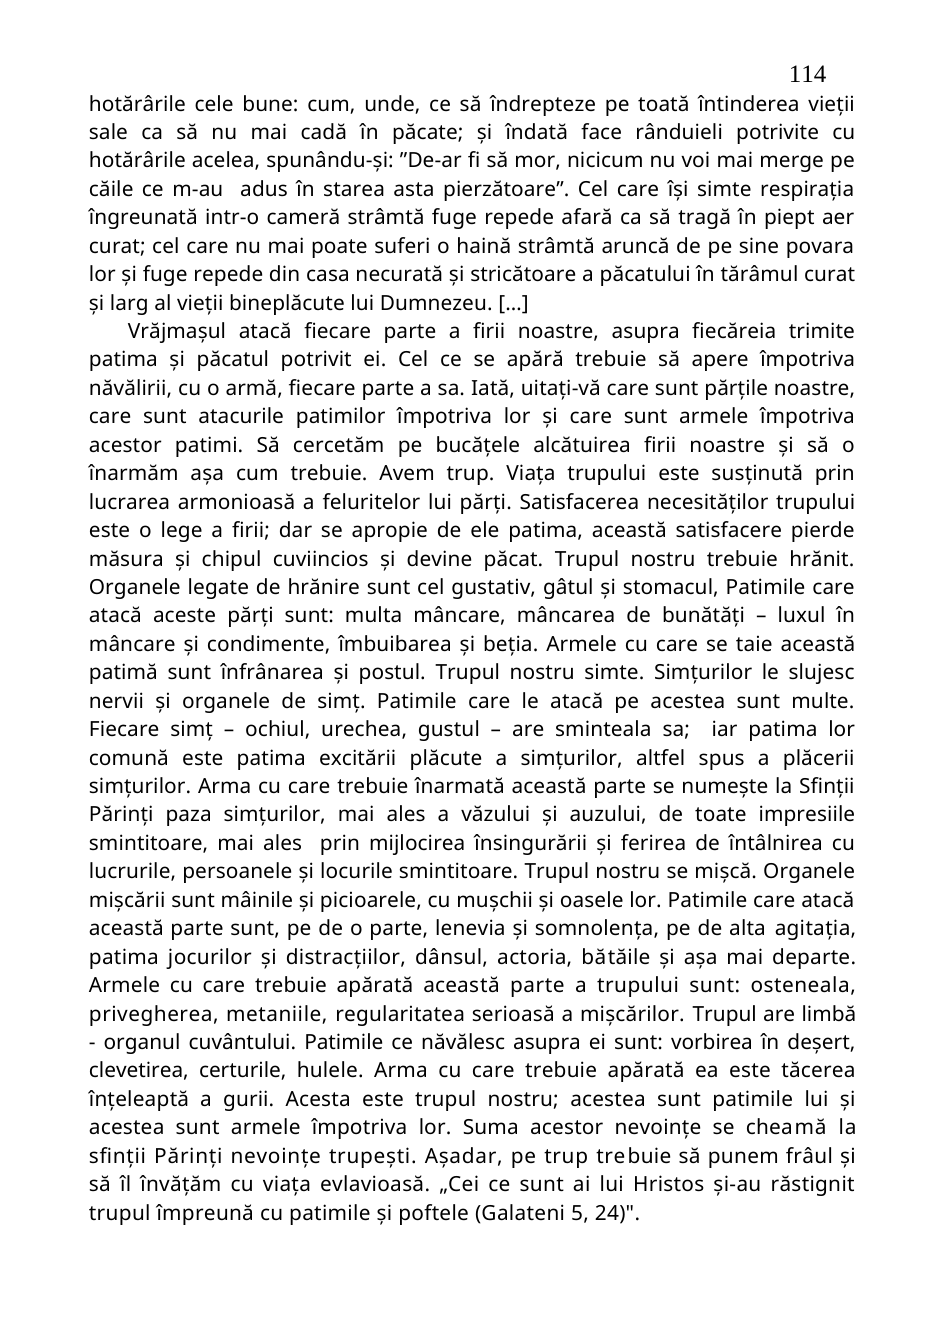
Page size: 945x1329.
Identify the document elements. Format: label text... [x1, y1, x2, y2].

text hotărârile cele bune: cum, unde, ce să îndrepteze pe toată întinderea vieţii sale ca să nu mai cadă în păcate; şi îndată face rânduieli potrivite cu hotărârile acelea, spunându-şi: ”De-ar fi să mor, nicicum nu voi mai merge pe căile ce m-au adus în starea asta pierzătoare”. Cel care îşi simte respiraţia îngreunată intr-o cameră strâmtă fuge repede afară ca să tragă în piept aer curat; cel care nu mai poate suferi o haină strâmtă aruncă de pe sine povara lor şi fuge repede din casa necurată şi stricătoare a păcatului în tărâmul curat şi larg al vieţii bineplăcute lui Dumnezeu. […] [89, 89, 856, 316]
text Vrăjmaşul atacă fiecare parte a firii noastre, asupra fiecăreia trimite patima şi păcatul potrivit ei. Cel ce se apără trebuie să apere împotriva năvălirii, cu o armă, fiecare parte a sa. Iată, uitaţi-vă care sunt părţile noastre, care sunt atacurile patimilor împotriva lor şi care sunt armele împotriva acestor patimi. Să cercetăm pe bucăţele alcătuirea firii noastre şi să o înarmăm aşa cum trebuie. Avem trup. Viaţa trupului este susţinută prin lucrarea armonioasă a feluritelor lui părţi. Satisfacerea necesităţilor trupului este o lege a firii; dar se apropie de ele patima, această satisfacere pierde măsura şi chipul cuviincios şi devine păcat. Trupul nostru trebuie hrănit. Organele legate de hrănire sunt cel gustativ, gâtul şi stomacul, Patimile care atacă aceste părţi sunt: multa mâncare, mâncarea de bunătăţi – luxul în mâncare şi condimente, îmbuibarea şi beţia. Armele cu care se taie această patimă sunt înfrânarea şi postul. Trupul nostru simte. Simţurilor le slujesc nervii şi organele de simţ. Patimile care le atacă pe acestea sunt multe. Fiecare simţ – ochiul, urechea, gustul – are sminteala sa; iar patima lor comună este patima excitării plăcute a simţurilor, altfel spus a plăcerii simţurilor. Arma cu care trebuie înarmată această parte se numeşte la Sfinţii Părinţi paza simţurilor, mai ales a văzului şi auzului, de toate impresiile smintitoare, mai ales prin mijlocirea însingurării şi ferirea de întâlnirea cu lucrurile, persoanele şi locurile smintitoare. Trupul nostru se mişcă. Organele mişcării sunt mâinile şi picioarele, cu muşchii şi oasele lor. Patimile care atacă această parte sunt, pe de o parte, lenevia şi somnolenţa, pe de alta agitaţia, patima jocurilor şi distracţiilor, dânsul, actoria, bătăile şi aşa mai departe. Armele cu care trebuie apărată această parte a trupului sunt: osteneala, privegherea, metaniile, regularitatea serioasă a mişcărilor. Trupul are limbă - organul cuvântului. Patimile ce năvălesc asupra ei sunt: vorbirea în deşert, clevetirea, certurile, hulele. Arma cu care trebuie apărată ea este tăcerea înţeleaptă a gurii. Acesta este trupul nostru; acestea sunt patimile lui şi acestea sunt armele împotriva lor. Suma acestor nevoinţe se cheamă la sfinţii Părinţi nevoinţe trupeşti. Aşadar, pe trup trebuie să punem frâul şi să îl învăţăm cu viaţa evlavioasă. „Cei ce sunt ai lui Hristos şi-au răstignit trupul împreună cu patimile şi poftele (Galateni 5, 24)". [89, 316, 856, 1226]
